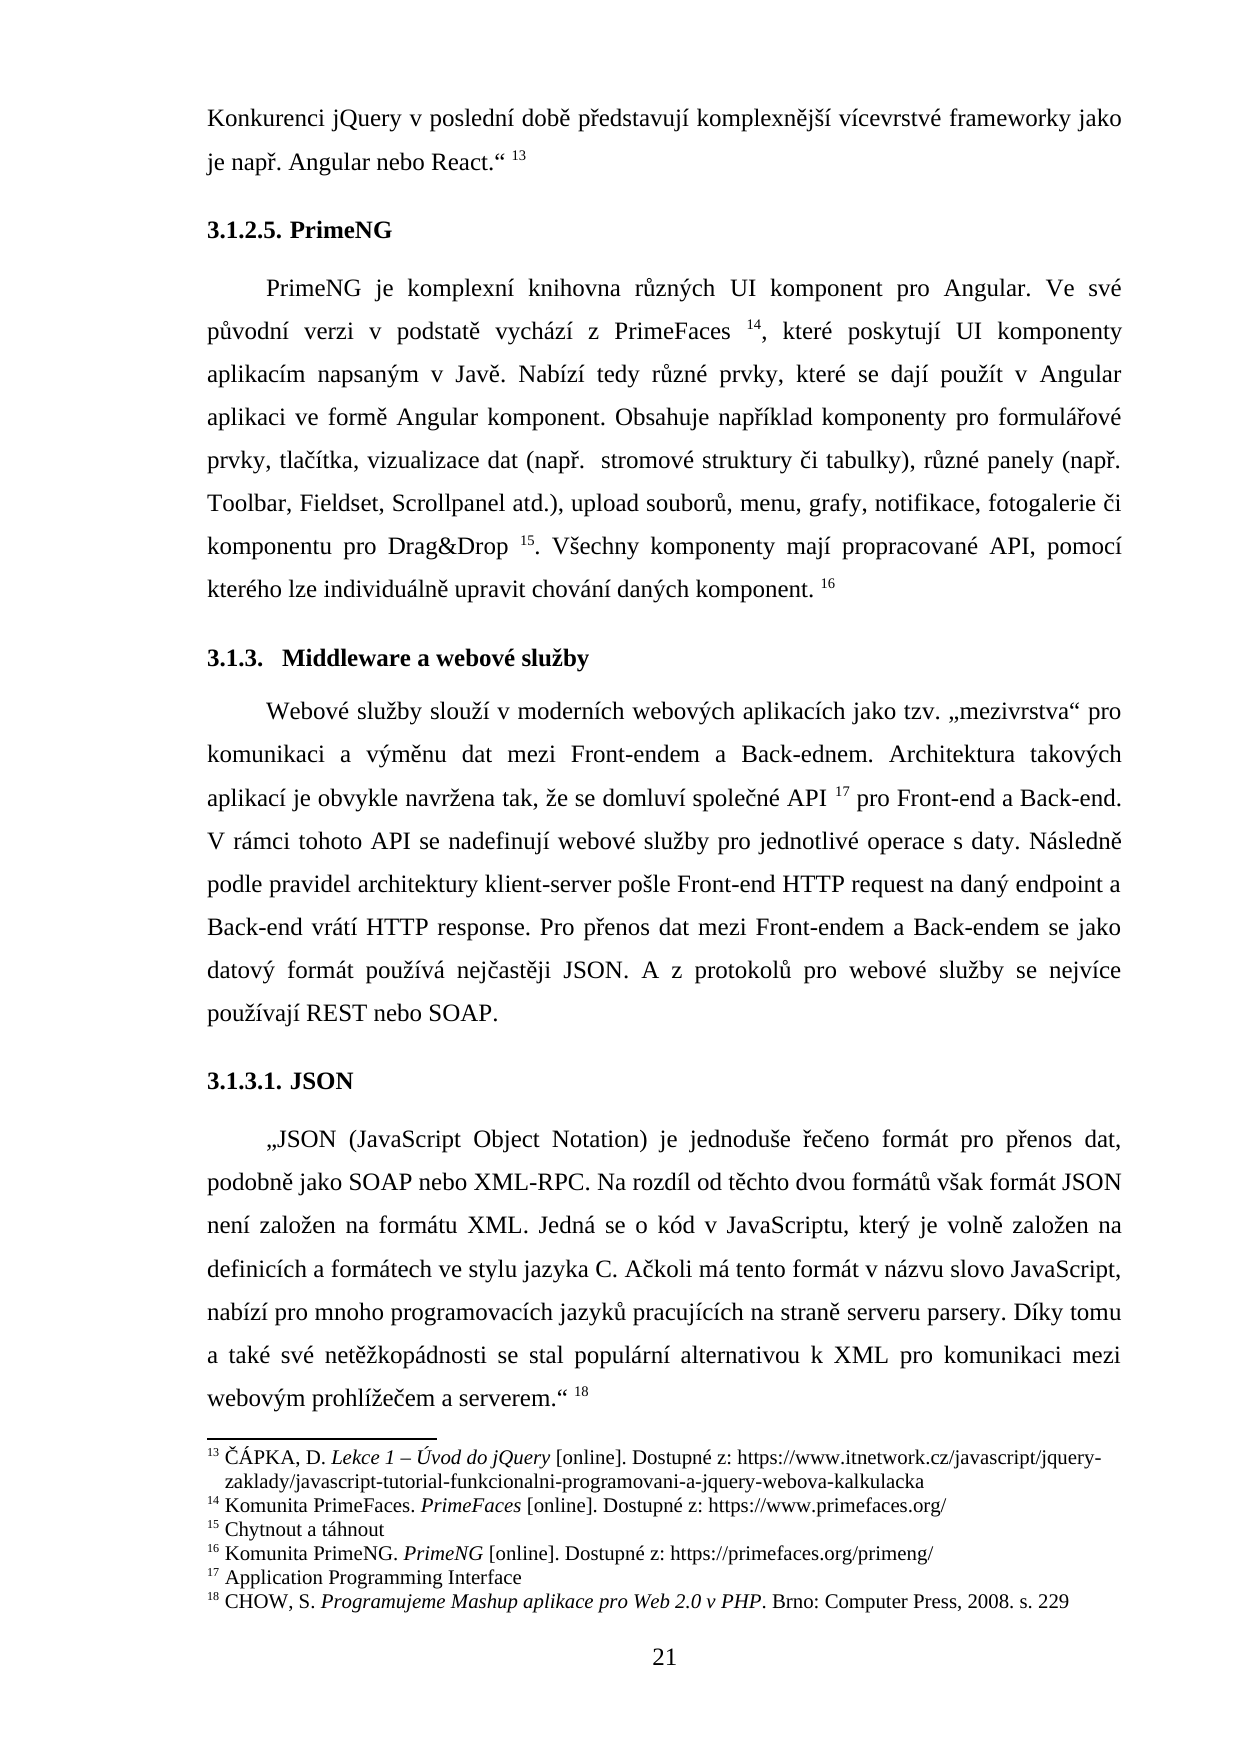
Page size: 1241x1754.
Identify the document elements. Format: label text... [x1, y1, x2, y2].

list Chytnout a táhnout [207, 1517, 1122, 1541]
list Application Programming Interface [207, 1565, 1122, 1589]
text Konkurenci jQuery v poslední době představují komplexnější vícevrstvé frameworky jako je např. Angular nebo React.“ [207, 103, 1122, 175]
subtitle PrimeNG [207, 215, 1122, 243]
subtitle Middleware a webové služby [207, 643, 1122, 671]
list ČÁPKA, D. Lekce 1 – Úvod do jQuery [online]. Dostupné z: https://www.itnetwork.cz/javascript/jquery-zaklady/javascript-tutorial-funkcionalni-programovani-a-jquery-webova-kalkulacka [207, 1444, 1122, 1493]
text PrimeNG je komplexní knihovna různých UI komponent pro Angular. Ve své původní verzi v podstatě vychází z PrimeFaces , které poskytují UI komponenty aplikacím napsaným v Javě. Nabízí tedy různé prvky, které se dají použít v Angular aplikaci ve formě Angular komponent. Obsahuje například komponenty pro formulářové prvky, tlačítka, vizualizace dat (např. stromové struktury či tabulky), různé panely (např. Toolbar, Fieldset, Scrollpanel atd.), upload souborů, menu, grafy, notifikace, fotogalerie či komponentu pro Drag&Drop . Všechny komponenty mají propracované API, pomocí kterého lze individuálně upravit chování daných komponent. [207, 273, 1122, 603]
list Komunita PrimeFaces. PrimeFaces [online]. Dostupné z: https://www.primefaces.org/ [207, 1493, 1122, 1517]
list CHOW, S. Programujeme Mashup aplikace pro Web 2.0 v PHP. Brno: Computer Press, 2008. s. 229 [207, 1589, 1122, 1613]
text „JSON (JavaScript Object Notation) je jednoduše řečeno formát pro přenos dat, podobně jako SOAP nebo XML-RPC. Na rozdíl od těchto dvou formátů však formát JSON není založen na formátu XML. Jedná se o kód v JavaScriptu, který je volně založen na definicích a formátech ve stylu jazyka C. Ačkoli má tento formát v názvu slovo JavaScript, nabízí pro mnoho programovacích jazyků pracujících na straně serveru parsery. Díky tomu a také své netěžkopádnosti se stal populární alternativou k XML pro komunikaci mezi webovým prohlížečem a serverem.“ [207, 1124, 1122, 1412]
subtitle JSON [207, 1066, 1122, 1095]
list Komunita PrimeNG. PrimeNG [online]. Dostupné z: https://primefaces.org/primeng/ [207, 1541, 1122, 1565]
text Webové služby slouží v moderních webových aplikacích jako tzv. „mezivrstva“ pro komunikaci a výměnu dat mezi Front-endem a Back-ednem. Architektura takových aplikací je obvykle navržena tak, že se domluví společné API pro Front-end a Back-end. V rámci tohoto API se nadefinují webové služby pro jednotlivé operace s daty. Následně podle pravidel architektury klient-server pošle Front-end HTTP request na daný endpoint a Back-end vrátí HTTP response. Pro přenos dat mezi Front-endem a Back-endem se jako datový formát používá nejčastěji JSON. A z protokolů pro webové služby se nejvíce používají REST nebo SOAP. [207, 696, 1122, 1027]
